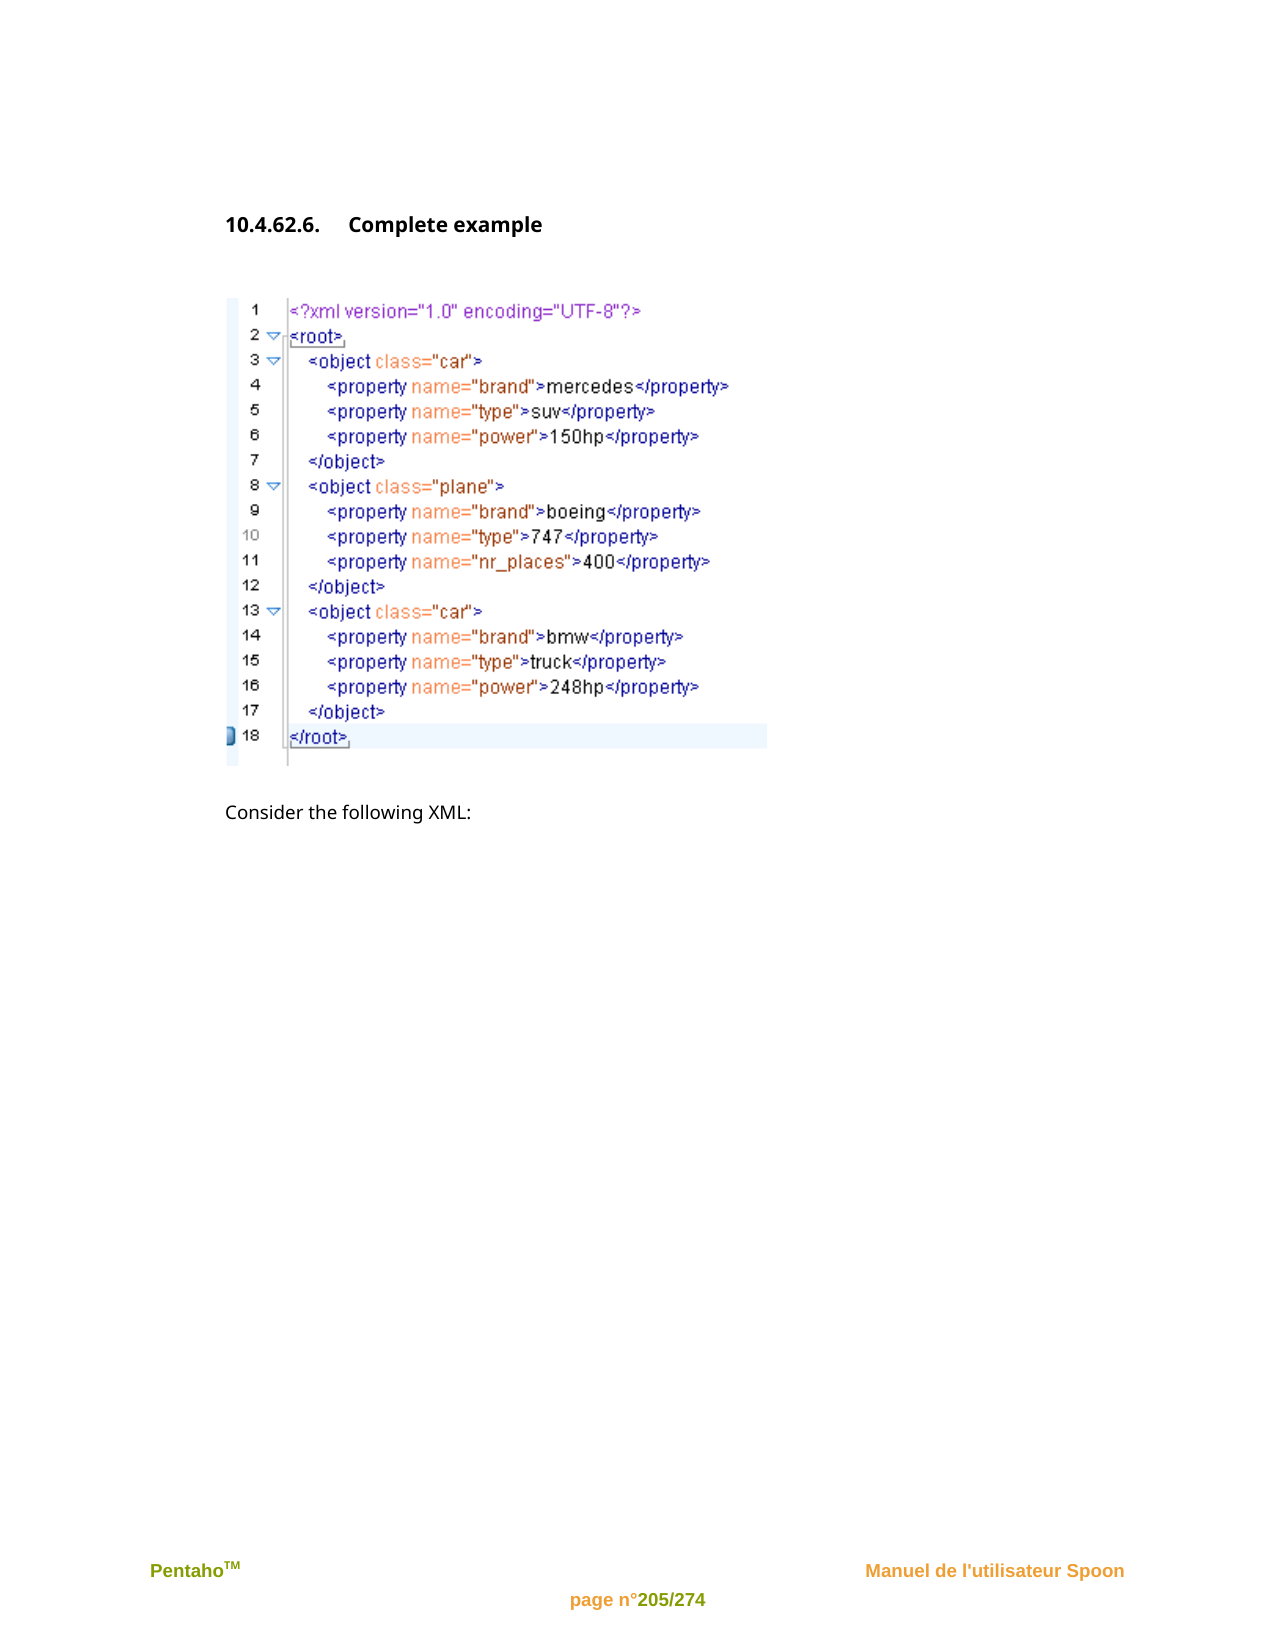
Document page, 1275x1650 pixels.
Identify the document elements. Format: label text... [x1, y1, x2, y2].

subtitle Complete example [225, 209, 1125, 238]
picture [226, 298, 768, 766]
text Consider the following XML: [225, 267, 1125, 826]
